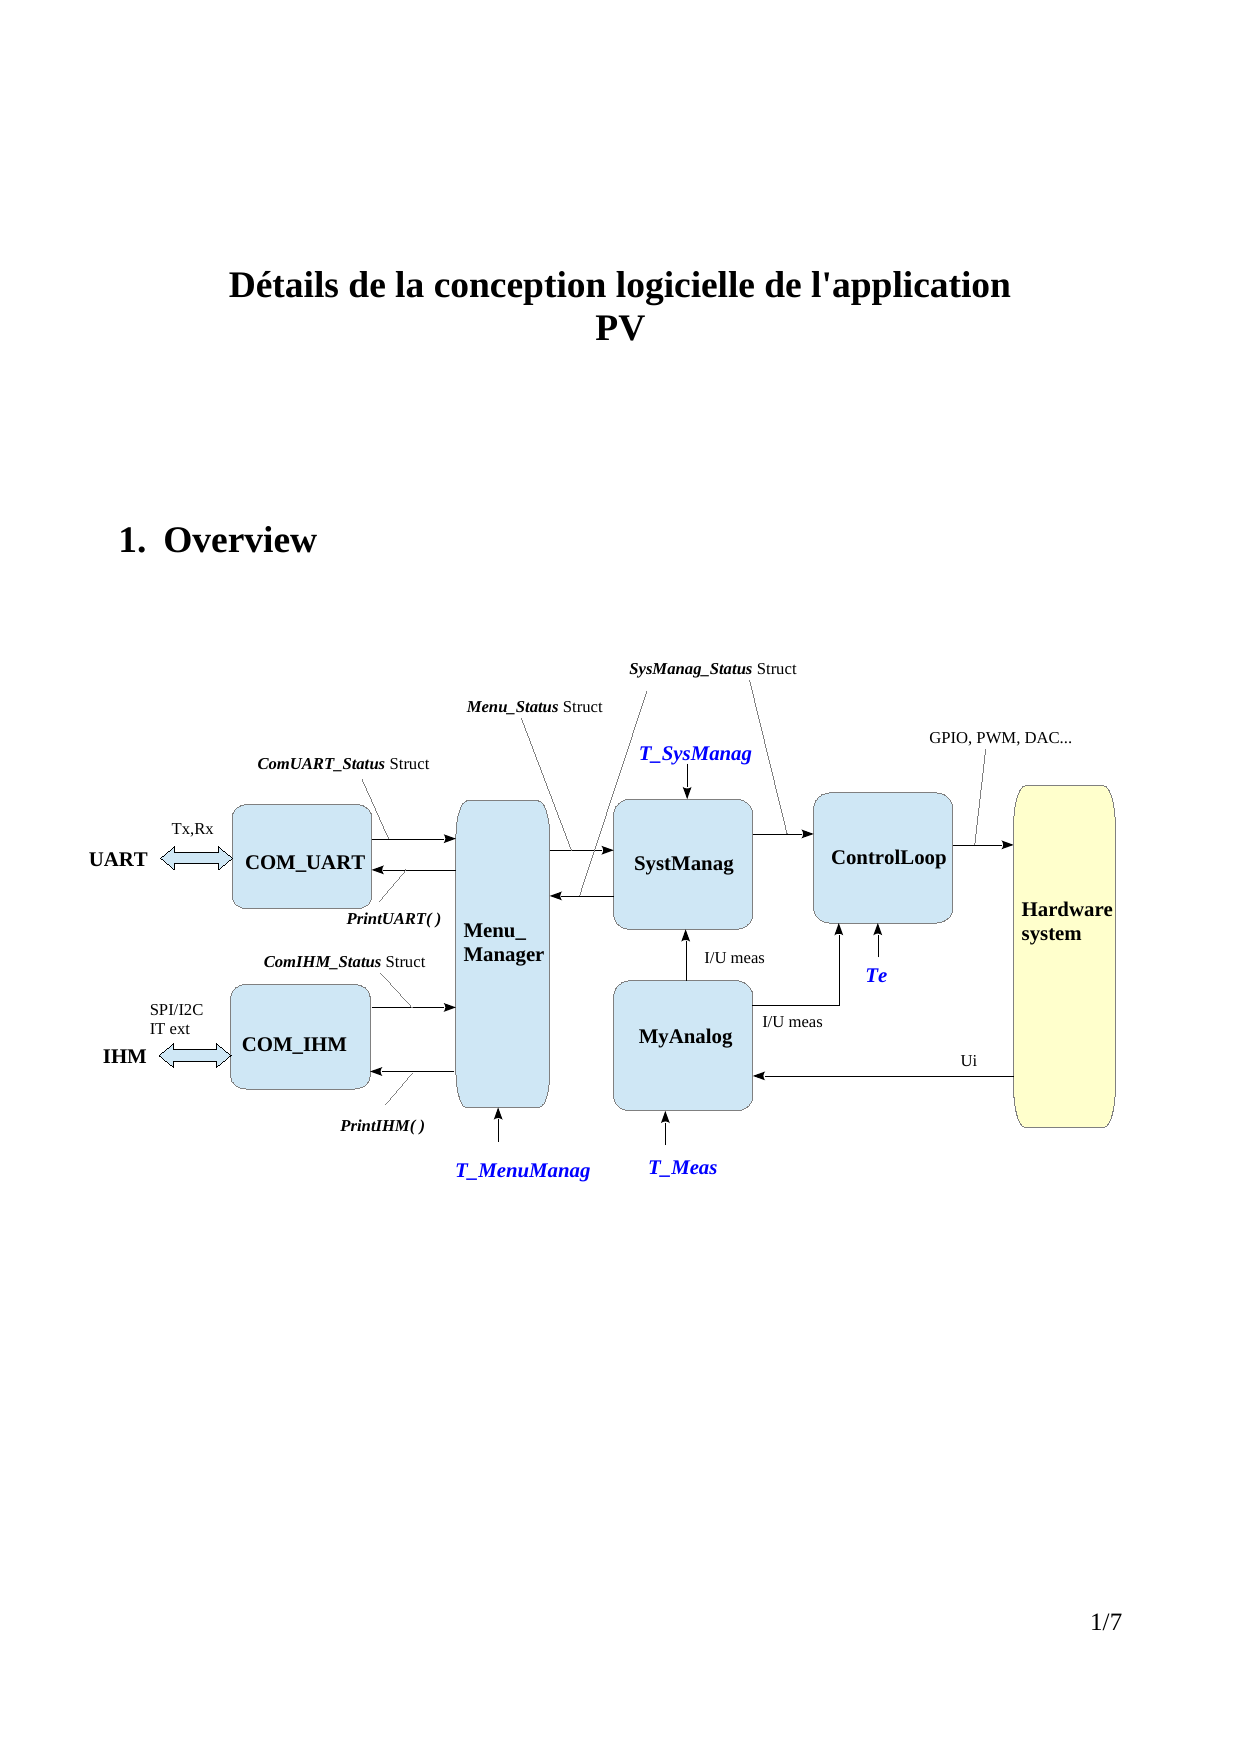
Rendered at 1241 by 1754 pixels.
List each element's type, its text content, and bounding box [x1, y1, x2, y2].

subtitle Overview [118, 518, 1122, 561]
text PV [118, 306, 1122, 349]
text Détails de la conception logicielle de l'application [118, 263, 1122, 306]
